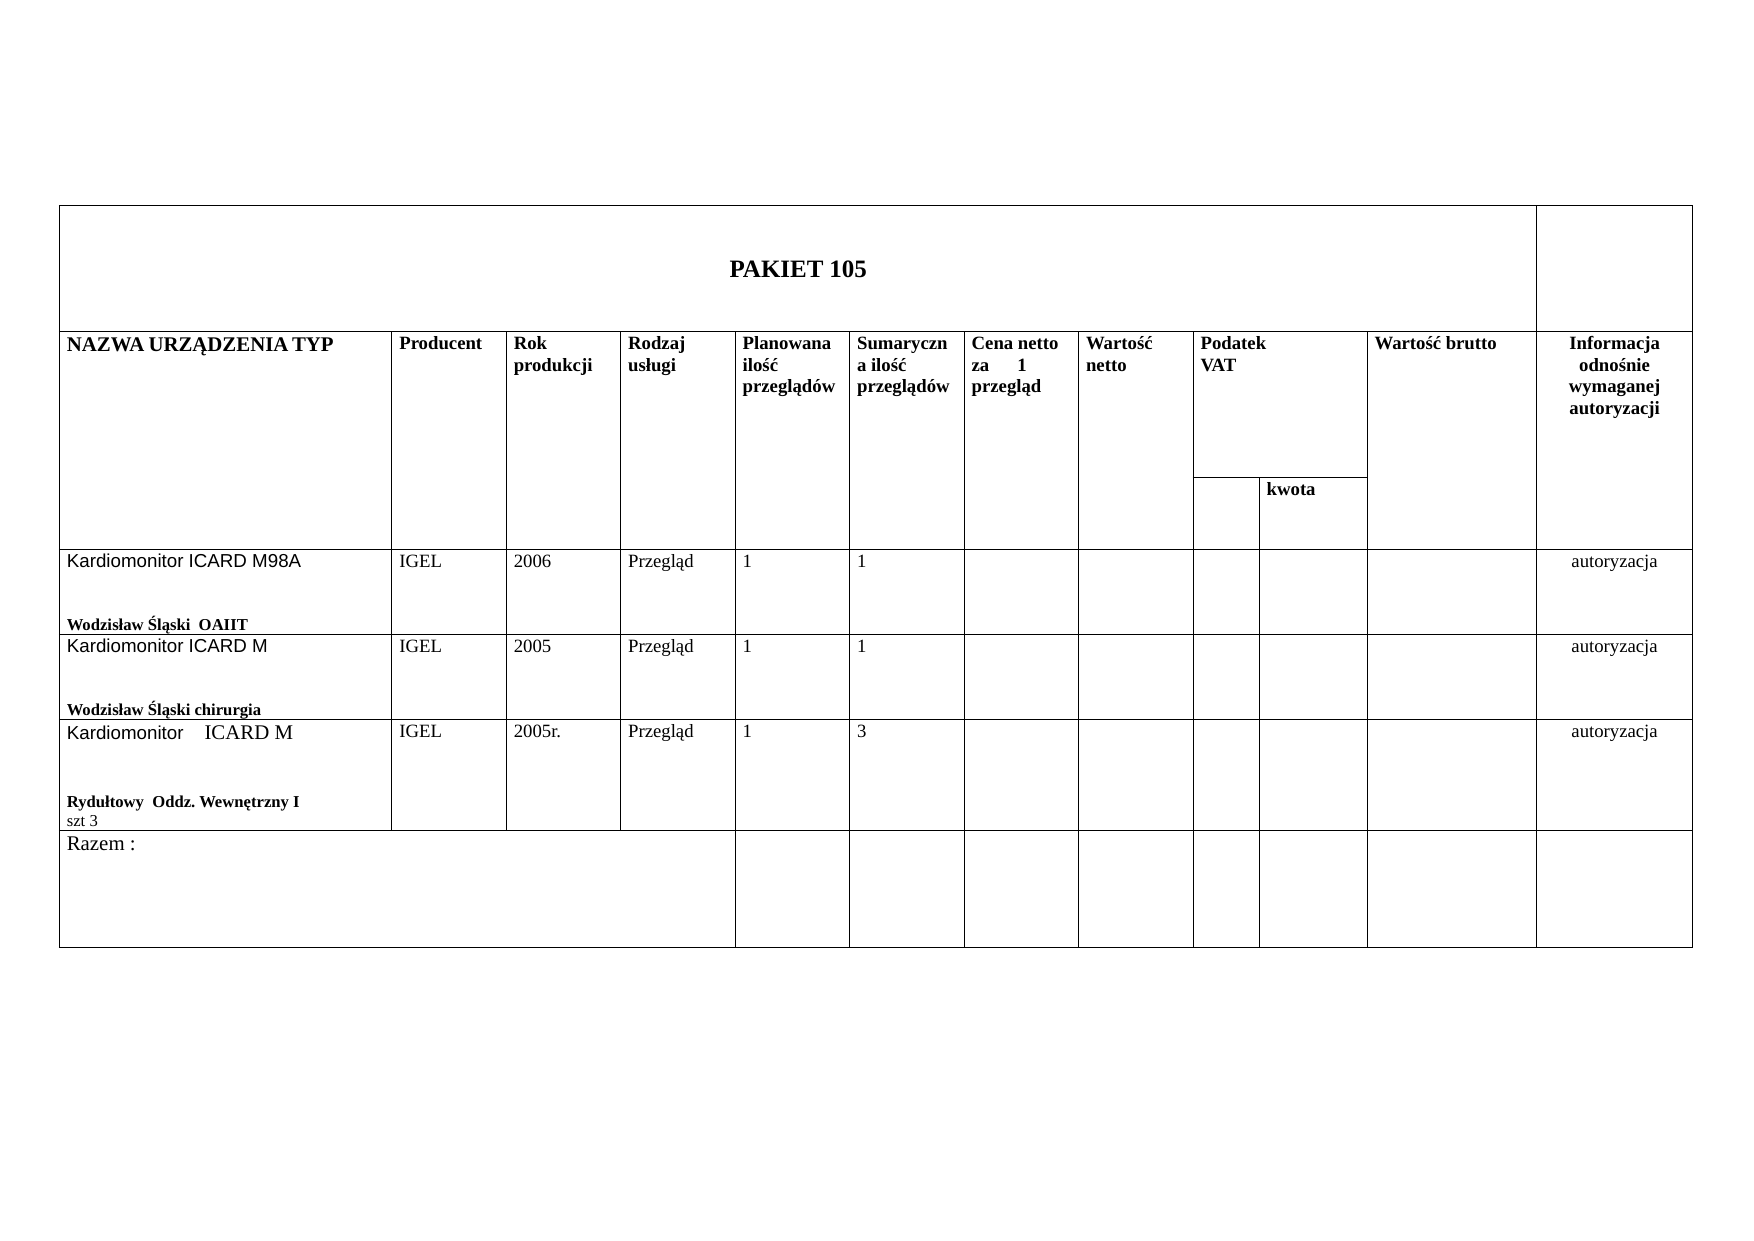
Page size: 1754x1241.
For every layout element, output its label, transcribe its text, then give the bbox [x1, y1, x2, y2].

table_cell Kardiomonitor ICARD M Wodzisław Śląski chirurgia [60, 635, 391, 719]
table_cell [1260, 831, 1367, 947]
table_cell IGEL [392, 635, 506, 719]
table_cell 2005r. [507, 720, 620, 830]
table_cell IGEL [392, 720, 506, 830]
table_cell [1079, 831, 1193, 947]
table_cell 2005 [507, 635, 620, 719]
table_cell [1368, 831, 1536, 947]
table_cell [965, 720, 1078, 830]
table_cell Producent [392, 332, 506, 549]
table_cell [1368, 720, 1536, 830]
table_cell Kardiomonitor ICARD M98A Wodzisław Śląski OAIIT [60, 550, 391, 634]
table_cell 1 [850, 550, 964, 634]
table_cell kwota [1260, 478, 1367, 549]
table_cell NAZWA URZĄDZENIA TYP [60, 332, 391, 549]
table_cell [1079, 550, 1193, 634]
table_cell 1 [736, 720, 849, 830]
table_cell Cena netto za 1 przegląd [965, 332, 1078, 549]
table_cell Rok produkcji [507, 332, 620, 549]
table_cell [850, 831, 964, 947]
table_cell Wartość netto [1079, 332, 1193, 549]
table_cell [1368, 550, 1536, 634]
table_cell Przegląd [621, 550, 735, 634]
table_cell [1368, 635, 1536, 719]
table_cell Kardiomonitor ICARD M Rydułtowy Oddz. Wewnętrzny I szt 3 [60, 720, 391, 830]
table_cell autoryzacja [1537, 720, 1692, 830]
table_cell [965, 831, 1078, 947]
table_cell Przegląd [621, 635, 735, 719]
table_cell [1260, 635, 1367, 719]
table_cell 2006 [507, 550, 620, 634]
table_cell Rodzaj usługi [621, 332, 735, 549]
table_cell Informacja odnośnie wymaganej autoryzacji [1537, 332, 1692, 549]
table_cell Razem : [60, 831, 735, 947]
table_cell [965, 550, 1078, 634]
table_header PAKIET 105 [60, 206, 1536, 331]
table_cell autoryzacja [1537, 635, 1692, 719]
table_header [1537, 206, 1692, 331]
table_cell 1 [736, 550, 849, 634]
table_cell Podatek VAT [1194, 332, 1367, 477]
table_cell 3 [850, 720, 964, 830]
table_cell [1194, 831, 1259, 947]
table_cell  [1194, 478, 1259, 549]
table_cell Sumaryczna ilość przeglądów [850, 332, 964, 549]
table_cell [1194, 550, 1259, 634]
table_cell [1537, 831, 1692, 947]
table_cell [1260, 720, 1367, 830]
table_cell [965, 635, 1078, 719]
table_cell [736, 831, 849, 947]
table_cell [1079, 720, 1193, 830]
table_cell Wartość brutto [1368, 332, 1536, 549]
table_cell IGEL [392, 550, 506, 634]
table_cell [1260, 550, 1367, 634]
table_cell [1079, 635, 1193, 719]
table_cell Planowana ilość przeglądów [736, 332, 849, 549]
table_cell autoryzacja [1537, 550, 1692, 634]
table_cell 1 [850, 635, 964, 719]
table_cell [1194, 720, 1259, 830]
table_cell Przegląd [621, 720, 735, 830]
table_cell 1 [736, 635, 849, 719]
table_cell [1194, 635, 1259, 719]
